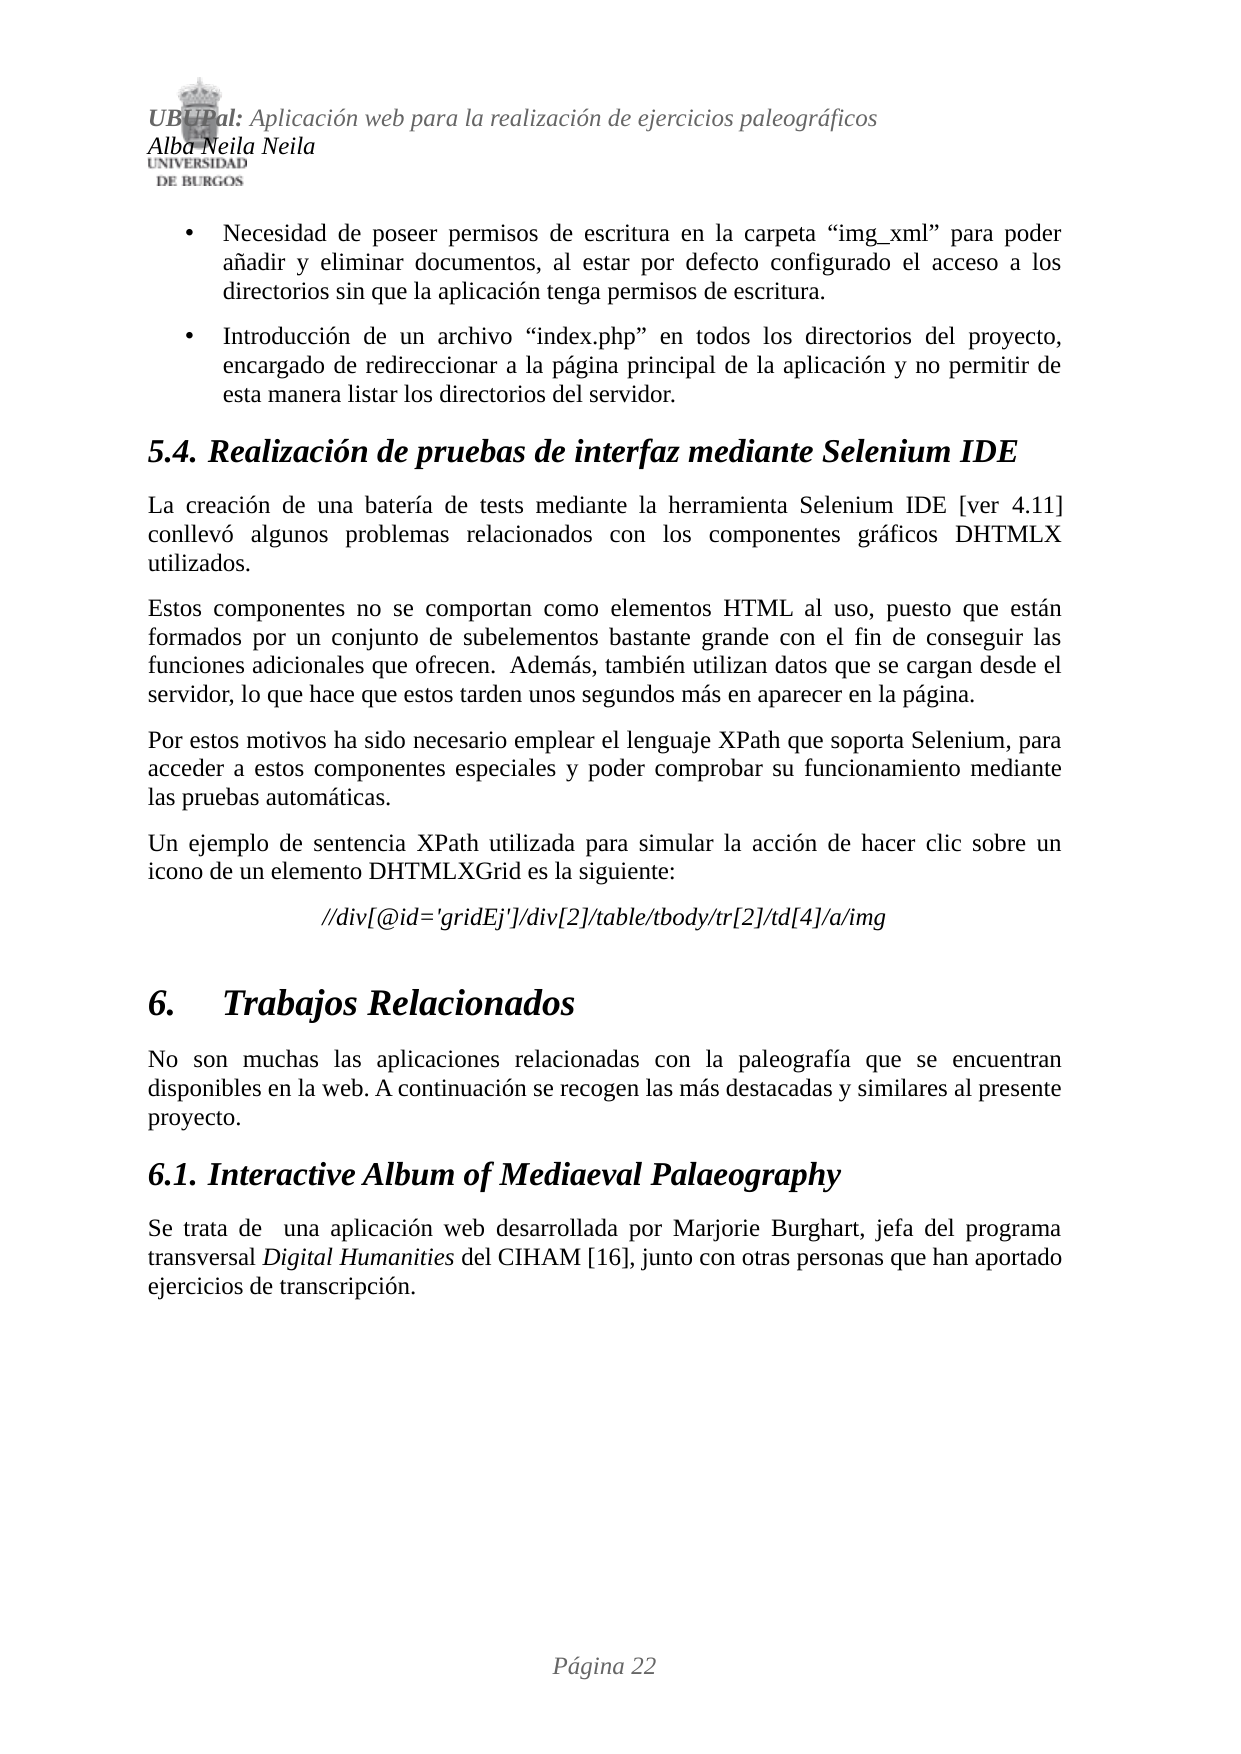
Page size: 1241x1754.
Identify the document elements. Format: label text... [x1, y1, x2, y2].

text Estos componentes no se comportan como elementos HTML al uso, puesto que están formados por un conjunto de subelementos bastante grande con el fin de conseguir las funciones adicionales que ofrecen. Además, también utilizan datos que se cargan desde el servidor, lo que hace que estos tarden unos segundos más en aparecer en la página. [148, 593, 1063, 708]
subtitle Trabajos Relacionados [148, 981, 1063, 1024]
text La creación de una batería de tests mediante la herramienta Selenium IDE [ver 4.11.] conllevó algunos problemas relacionados con los componentes gráficos DHTMLX utilizados. [148, 490, 1063, 576]
subtitle Realización de pruebas de interfaz mediante Selenium IDE [148, 431, 1063, 469]
subtitle Interactive Album of Mediaeval Palaeography [148, 1154, 1063, 1193]
list Necesidad de poseer permisos de escritura en la carpeta “img_xml” para poder añadir y eliminar documentos, al estar por defecto configurado el acceso a los directorios sin que la aplicación tenga permisos de escritura. [185, 218, 1063, 304]
text No son muchas las aplicaciones relacionadas con la paleografía que se encuentran disponibles en la web. A continuación se recogen las más destacadas y similares al presente proyecto. [148, 1044, 1063, 1131]
text //div[@id='gridEj']/div[2]/table/tbody/tr[2]/td[4]/a/img [148, 902, 1063, 931]
picture [147, 77, 247, 186]
text Un ejemplo de sentencia XPath utilizada para simular la acción de hacer clic sobre un icono de un elemento DHTMLXGrid es la siguiente: [148, 828, 1063, 885]
text Por estos motivos ha sido necesario emplear el lenguaje XPath que soporta Selenium, para acceder a estos componentes especiales y poder comprobar su funcionamiento mediante las pruebas automáticas. [148, 725, 1063, 811]
list Introducción de un archivo “index.php” en todos los directorios del proyecto, encargado de redireccionar a la página principal de la aplicación y no permitir de esta manera listar los directorios del servidor. [185, 321, 1063, 407]
text Se trata de una aplicación web desarrollada por Marjorie Burghart, jefa del programa transversal Digital Humanities del CIHAM [16], junto con otras personas que han aportado ejercicios de transcripción. [148, 1213, 1063, 1299]
